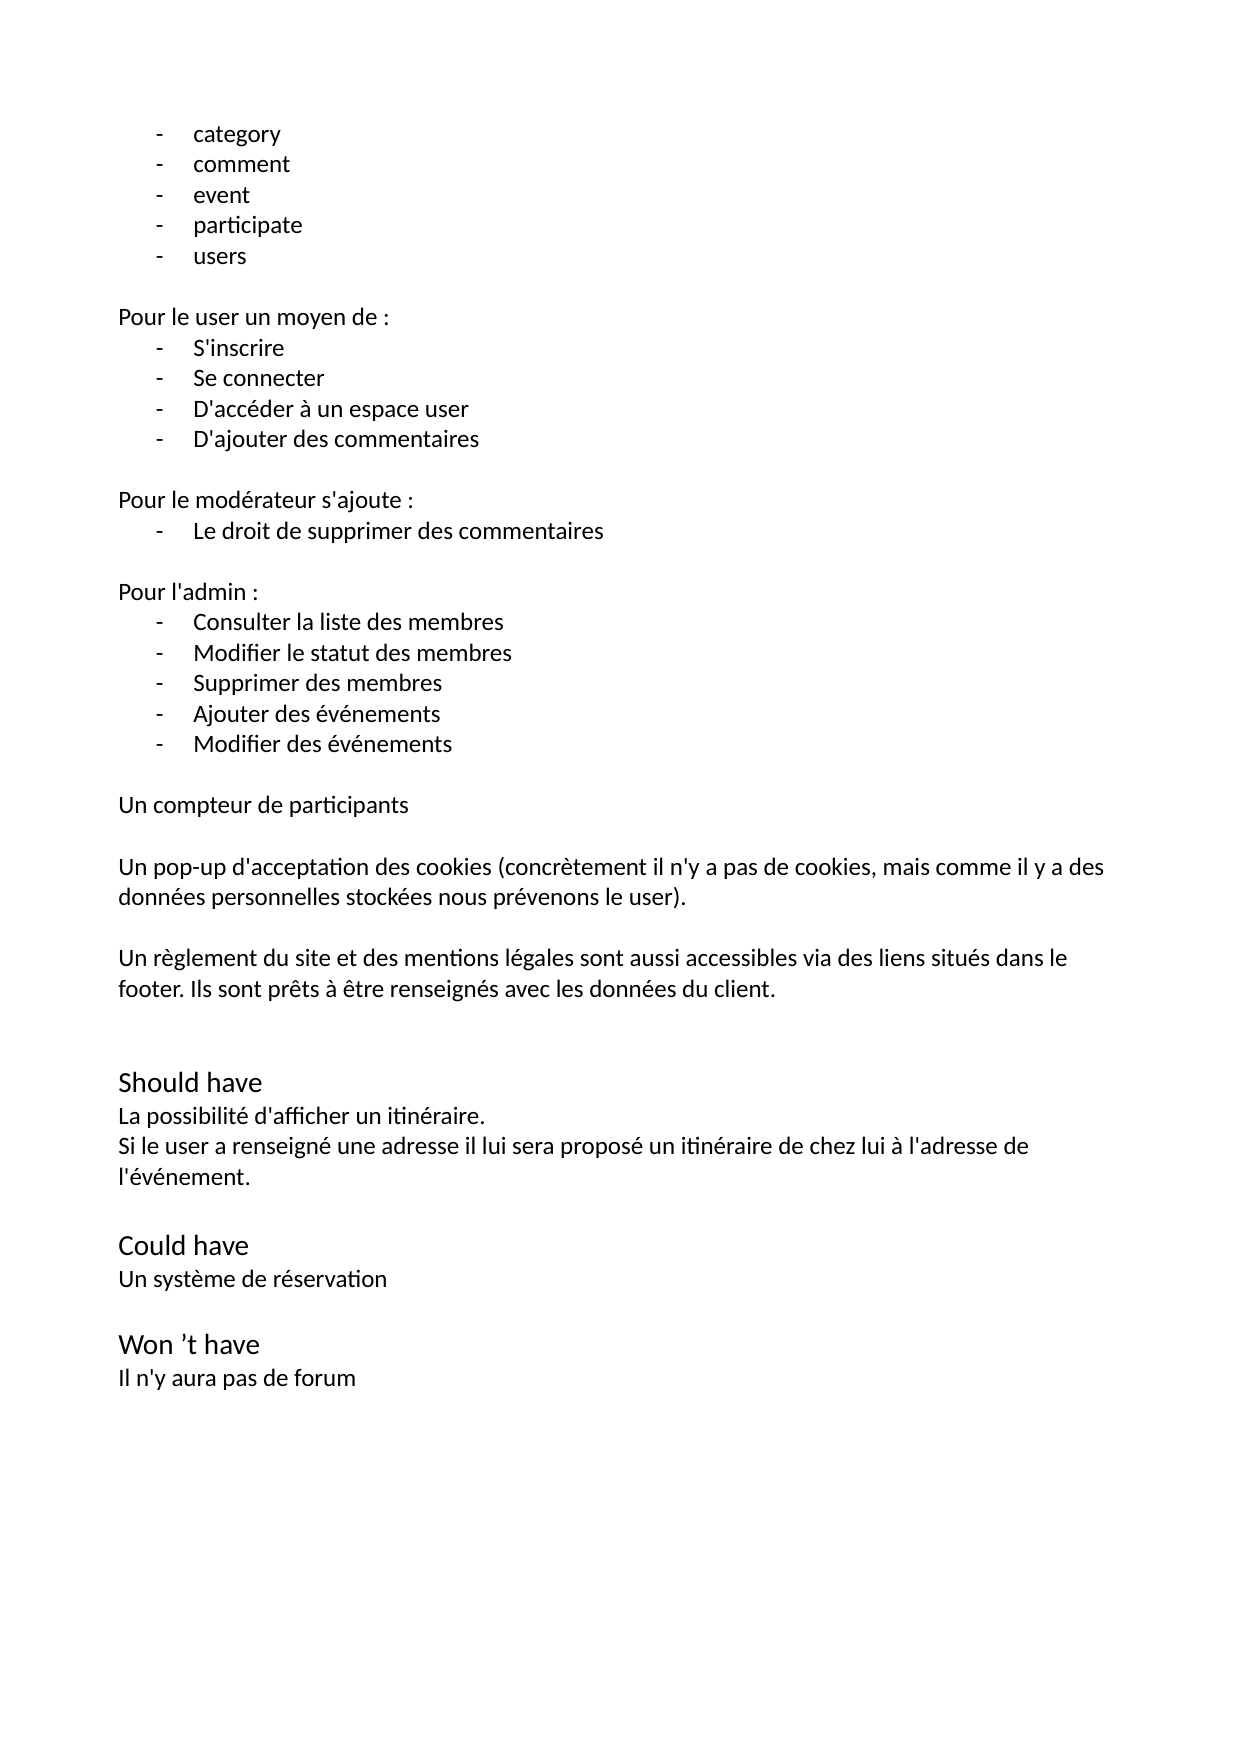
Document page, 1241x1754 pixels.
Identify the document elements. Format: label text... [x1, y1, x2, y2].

text Un compteur de participants [118, 789, 1122, 820]
list D'ajouter des commentaires [156, 423, 1122, 454]
text Won ’t have [118, 1326, 1122, 1362]
list users [156, 240, 1122, 271]
text Un système de réservation [118, 1263, 1122, 1293]
text La possibilité d'afficher un itinéraire. [118, 1100, 1122, 1130]
list participate [156, 210, 1122, 240]
list Modifier des événements [156, 728, 1122, 759]
text Pour le modérateur s'ajoute : [118, 484, 1122, 515]
text Could have [118, 1227, 1122, 1263]
list Se connecter [156, 362, 1122, 393]
list category [156, 118, 1122, 149]
text Un pop-up d'acceptation des cookies (concrètement il n'y a pas de cookies, mais comme il y a des données personnelles stockées nous prévenons le user). [118, 851, 1122, 912]
list S'inscrire [156, 332, 1122, 362]
text Si le user a renseigné une adresse il lui sera proposé un itinéraire de chez lui à l'adresse de l'événement. [118, 1130, 1122, 1191]
text Should have [118, 1064, 1122, 1100]
list event [156, 179, 1122, 210]
text Il n'y aura pas de forum [118, 1362, 1122, 1392]
list Consulter la liste des membres [156, 606, 1122, 637]
text Un règlement du site et des mentions légales sont aussi accessibles via des liens situés dans le footer. Ils sont prêts à être renseignés avec les données du client. [118, 942, 1122, 1003]
list Supprimer des membres [156, 667, 1122, 698]
list comment [156, 149, 1122, 179]
list Ajouter des événements [156, 698, 1122, 728]
list D'accéder à un espace user [156, 393, 1122, 423]
list Modifier le statut des membres [156, 637, 1122, 667]
list Le droit de supprimer des commentaires [156, 515, 1122, 545]
text Pour l'admin : [118, 576, 1122, 606]
text Pour le user un moyen de : [118, 301, 1122, 332]
